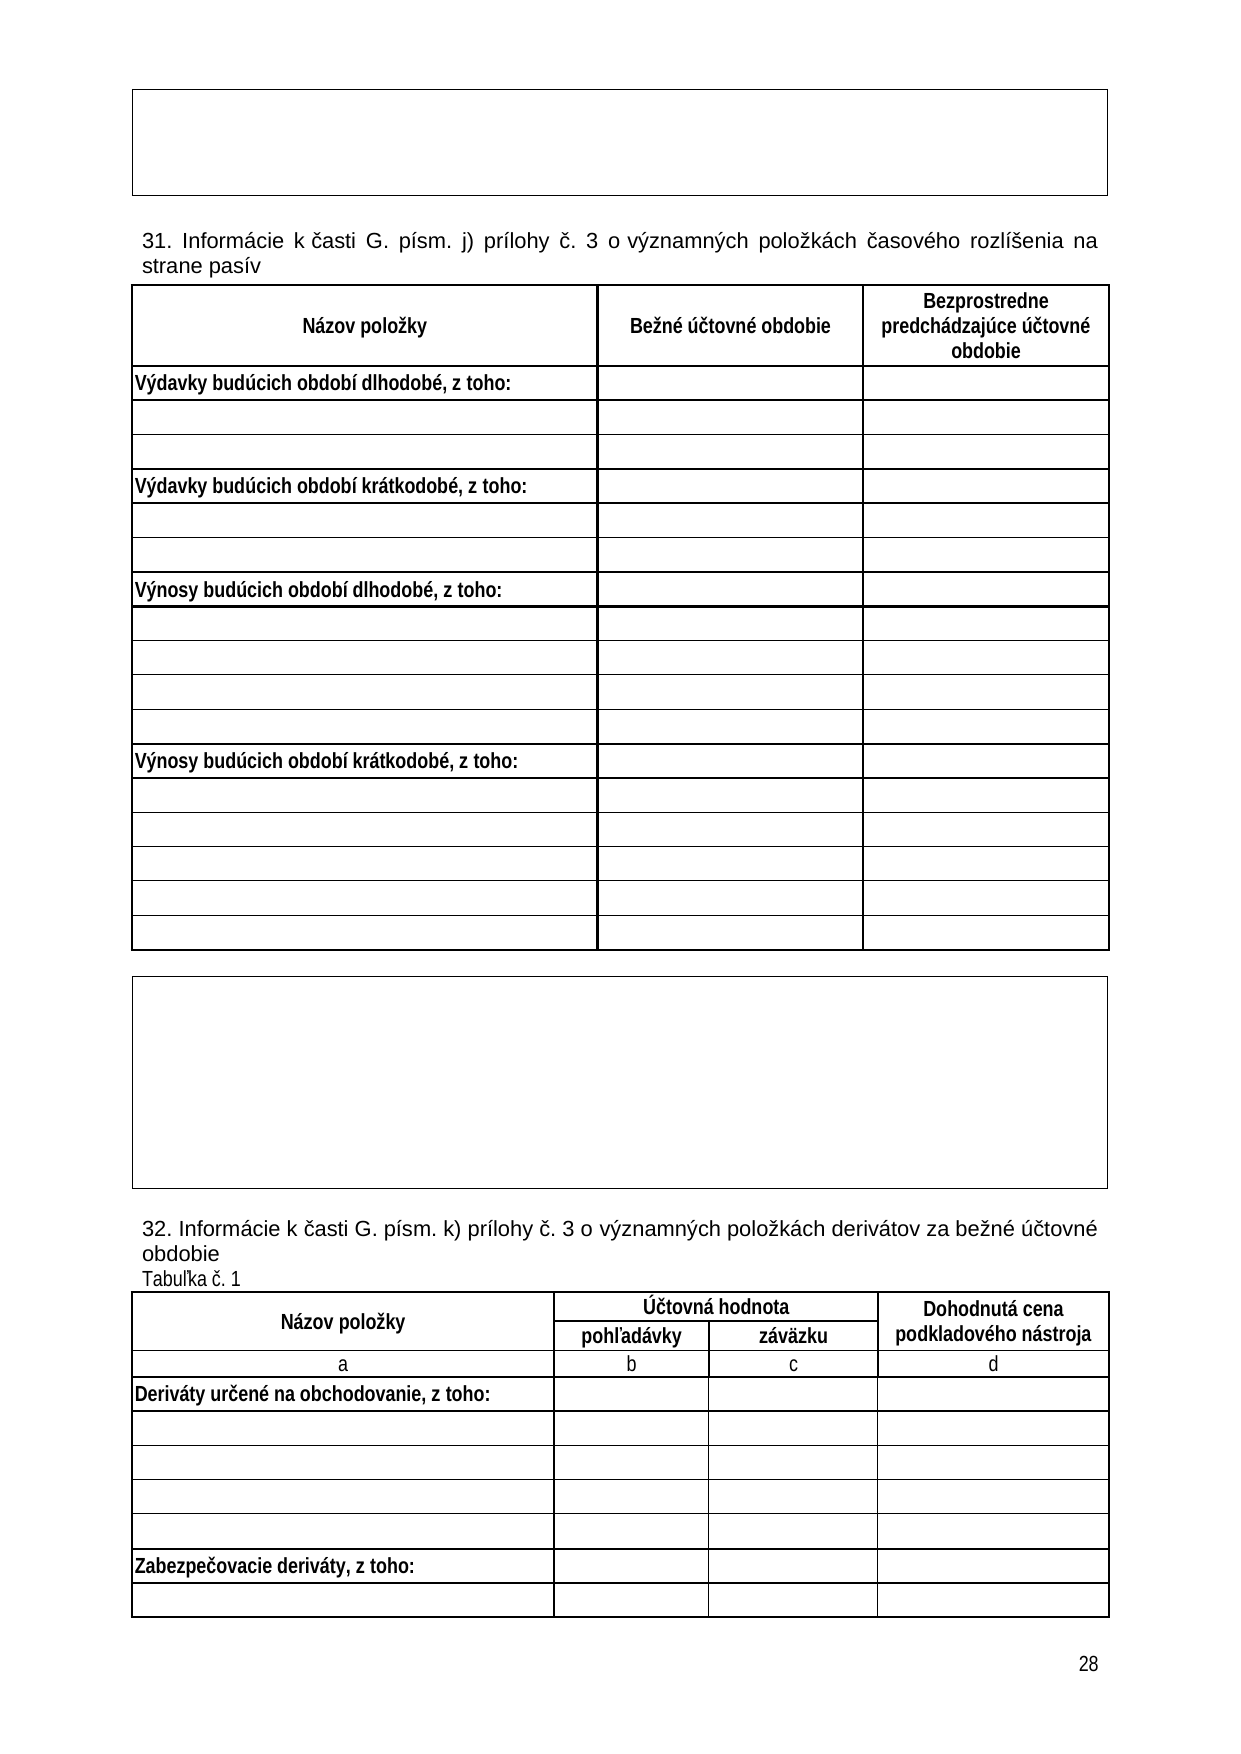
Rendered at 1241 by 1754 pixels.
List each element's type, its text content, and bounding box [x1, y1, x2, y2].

table_cell [133, 401, 596, 433]
table_cell [864, 916, 1108, 949]
table_cell [555, 1514, 708, 1548]
table_cell [599, 608, 862, 640]
table_header Dohodnutá cena podkladového nástroja [879, 1293, 1108, 1349]
table_cell [864, 745, 1108, 777]
table_header Názov položky [133, 286, 596, 365]
table_cell [864, 641, 1108, 674]
table_cell [133, 1480, 553, 1513]
table_cell Výdavky budúcich období dlhodobé, z toho: [133, 367, 596, 399]
table_cell [878, 1446, 1108, 1479]
table_cell [555, 1446, 708, 1479]
table_cell a [133, 1351, 553, 1376]
table_cell Zabezpečovacie deriváty, z toho: [133, 1550, 553, 1582]
table_cell [133, 1584, 553, 1616]
table_cell [709, 1550, 877, 1582]
table_cell [864, 779, 1108, 812]
table_cell [599, 745, 862, 777]
table_cell [709, 1514, 877, 1548]
table_cell [599, 881, 862, 915]
table_cell [709, 1446, 877, 1479]
table_cell [555, 1412, 708, 1444]
table_cell [133, 710, 596, 743]
table_cell c [710, 1351, 877, 1376]
table_cell [555, 1584, 708, 1616]
table_cell [878, 1550, 1108, 1582]
table_cell [133, 641, 596, 674]
table_cell Výnosy budúcich období krátkodobé, z toho: [133, 745, 596, 777]
table_cell [599, 573, 862, 605]
table_cell [133, 538, 596, 571]
table_cell pohľadávky [555, 1322, 708, 1349]
table_cell [864, 881, 1108, 915]
table_cell [133, 435, 596, 468]
table_cell záväzku [710, 1322, 877, 1349]
table_cell d [879, 1351, 1108, 1376]
table_cell [133, 916, 596, 949]
title 32. Informácie k časti G. písm. k) prílohy č. 3 o významných položkách derivátov za bežné účtovné obdobie [142, 1216, 1098, 1266]
table_cell [878, 1584, 1108, 1616]
table_cell [864, 435, 1108, 468]
table_cell [599, 847, 862, 880]
table_cell [878, 1514, 1108, 1548]
table_header [133, 90, 1107, 195]
table_cell [864, 675, 1108, 708]
table_cell [864, 813, 1108, 846]
table_cell [709, 1412, 877, 1444]
table_cell [133, 1412, 553, 1444]
table_cell [599, 538, 862, 571]
table_cell [133, 608, 596, 640]
table_cell [599, 916, 862, 949]
table_cell [864, 710, 1108, 743]
table_cell [133, 1446, 553, 1479]
table_cell [599, 710, 862, 743]
table_cell [133, 847, 596, 880]
table_header Bezprostredne predchádzajúce účtovné obdobie [864, 286, 1108, 365]
table_cell [878, 1378, 1108, 1410]
table_header [133, 977, 1107, 1188]
table_header Účtovná hodnota [555, 1293, 877, 1320]
table_cell [599, 779, 862, 812]
table_cell [599, 641, 862, 674]
table_cell [864, 573, 1108, 605]
table_cell [864, 608, 1108, 640]
table_header Bežné účtovné obdobie [599, 286, 862, 365]
table_cell [864, 538, 1108, 571]
table_cell [599, 367, 862, 399]
table_cell [864, 470, 1108, 502]
table_cell [864, 401, 1108, 433]
table_cell [133, 813, 596, 846]
table_cell Výdavky budúcich období krátkodobé, z toho: [133, 470, 596, 502]
table_cell [599, 470, 862, 502]
table_cell [133, 779, 596, 812]
table_cell [599, 401, 862, 433]
table_cell [709, 1584, 877, 1616]
table_cell [878, 1412, 1108, 1444]
table_cell [599, 504, 862, 537]
table_cell [599, 813, 862, 846]
text Tabuľka č. 1 [142, 1266, 1098, 1291]
table_cell [864, 847, 1108, 880]
table_cell [599, 675, 862, 708]
table_cell [864, 504, 1108, 537]
table_header Názov položky [133, 1293, 553, 1349]
table_cell [864, 367, 1108, 399]
table_cell [599, 435, 862, 468]
title 31. Informácie k časti G. písm. j) prílohy č. 3 o významných položkách časového rozlíšenia na strane pasív [142, 228, 1098, 278]
table_cell [133, 504, 596, 537]
table_cell [555, 1550, 708, 1582]
table_cell [133, 1514, 553, 1548]
table_cell [133, 675, 596, 708]
table_cell [878, 1480, 1108, 1513]
table_cell [709, 1480, 877, 1513]
table_cell [555, 1378, 708, 1410]
table_cell Deriváty určené na obchodovanie, z toho: [133, 1378, 553, 1410]
table_cell [133, 881, 596, 915]
table_cell [709, 1378, 877, 1410]
table_cell [555, 1480, 708, 1513]
table_cell Výnosy budúcich období dlhodobé, z toho: [133, 573, 596, 605]
table_cell b [555, 1351, 708, 1376]
